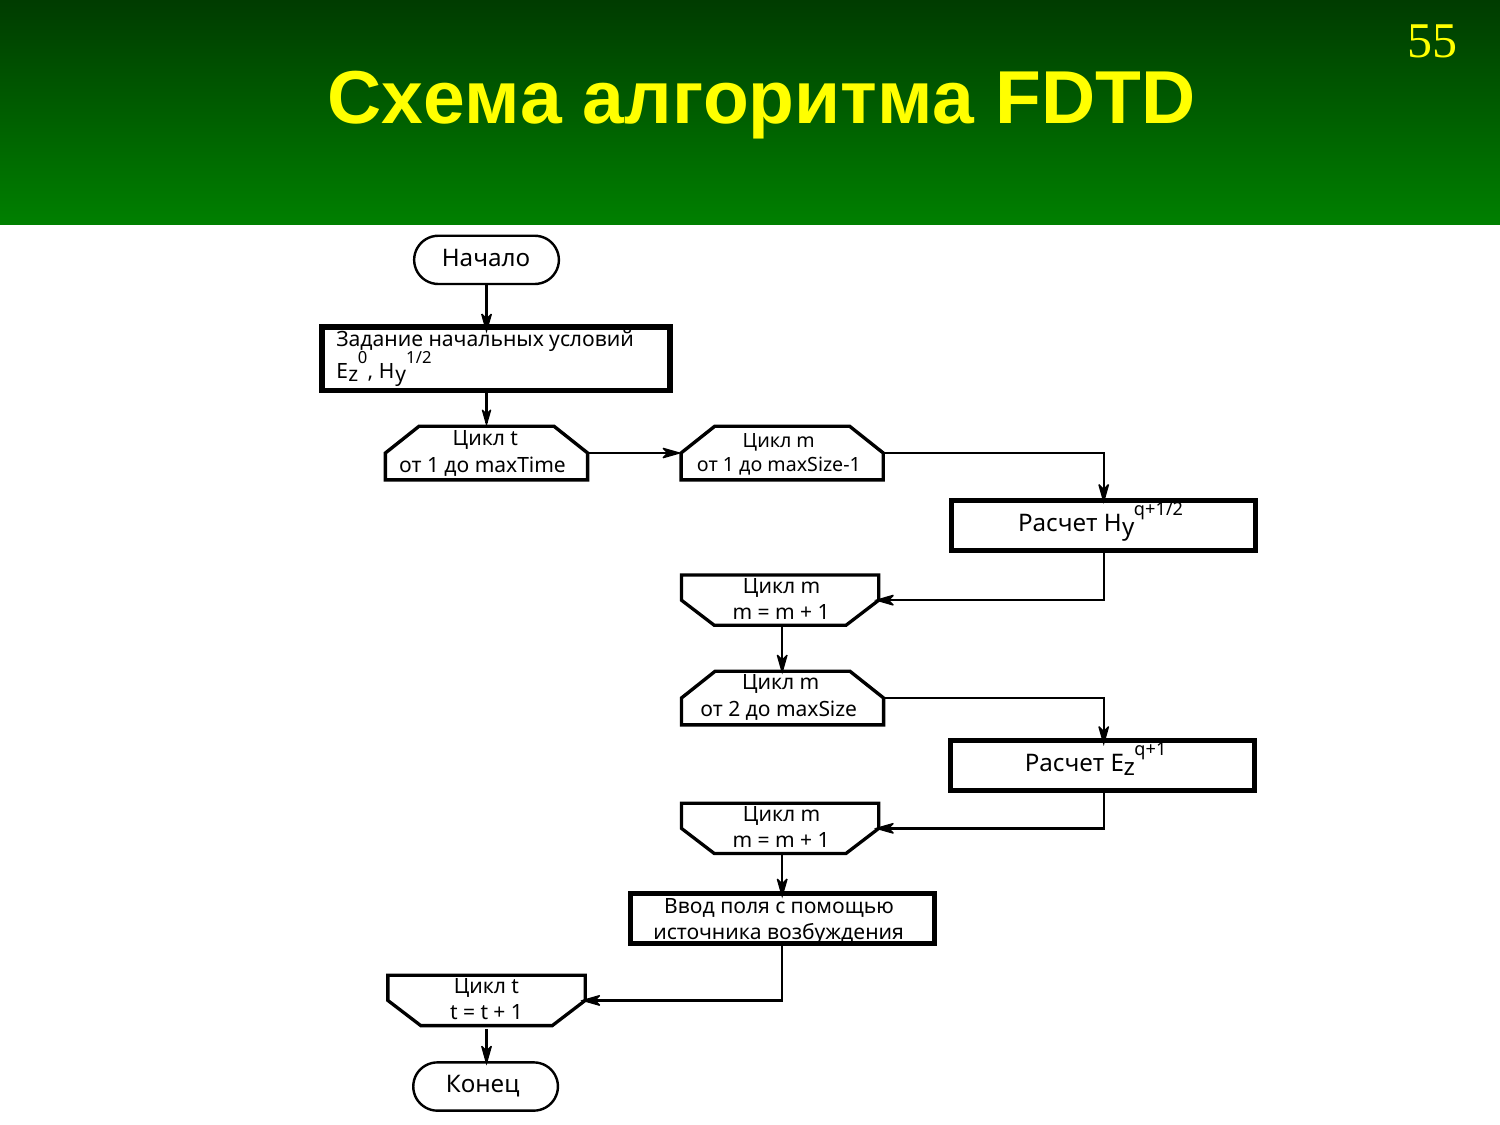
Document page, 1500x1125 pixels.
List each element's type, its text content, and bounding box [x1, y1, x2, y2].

title Схема алгоритма FDTD [123, 0, 1399, 188]
picture [318, 234, 1259, 1112]
